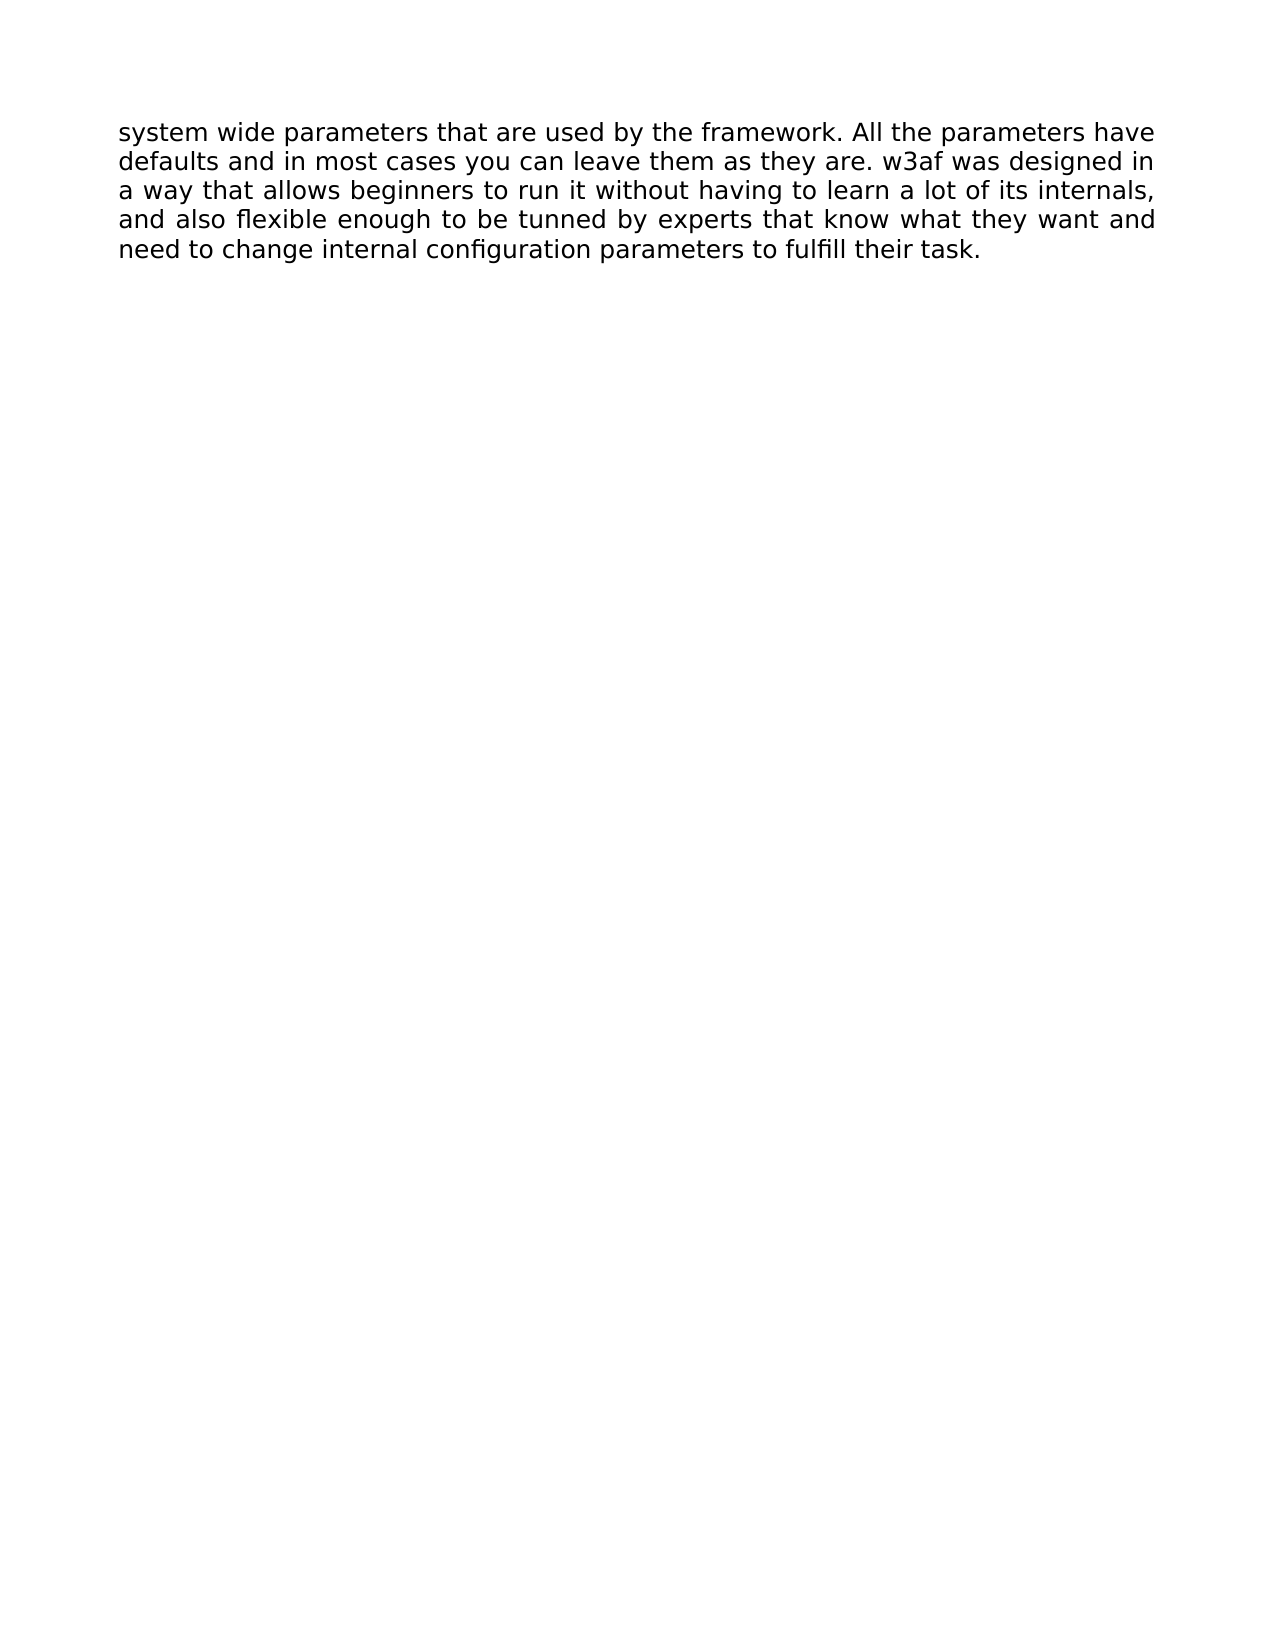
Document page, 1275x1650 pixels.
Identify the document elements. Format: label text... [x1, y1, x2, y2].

text system wide parameters that are used by the framework. All the parameters have defaults and in most cases you can leave them as they are. w3af was designed in a way that allows beginners to run it without having to learn a lot of its internals, and also flexible enough to be tunned by experts that know what they want and need to change internal configuration parameters to fulfill their task. [118, 118, 1157, 264]
